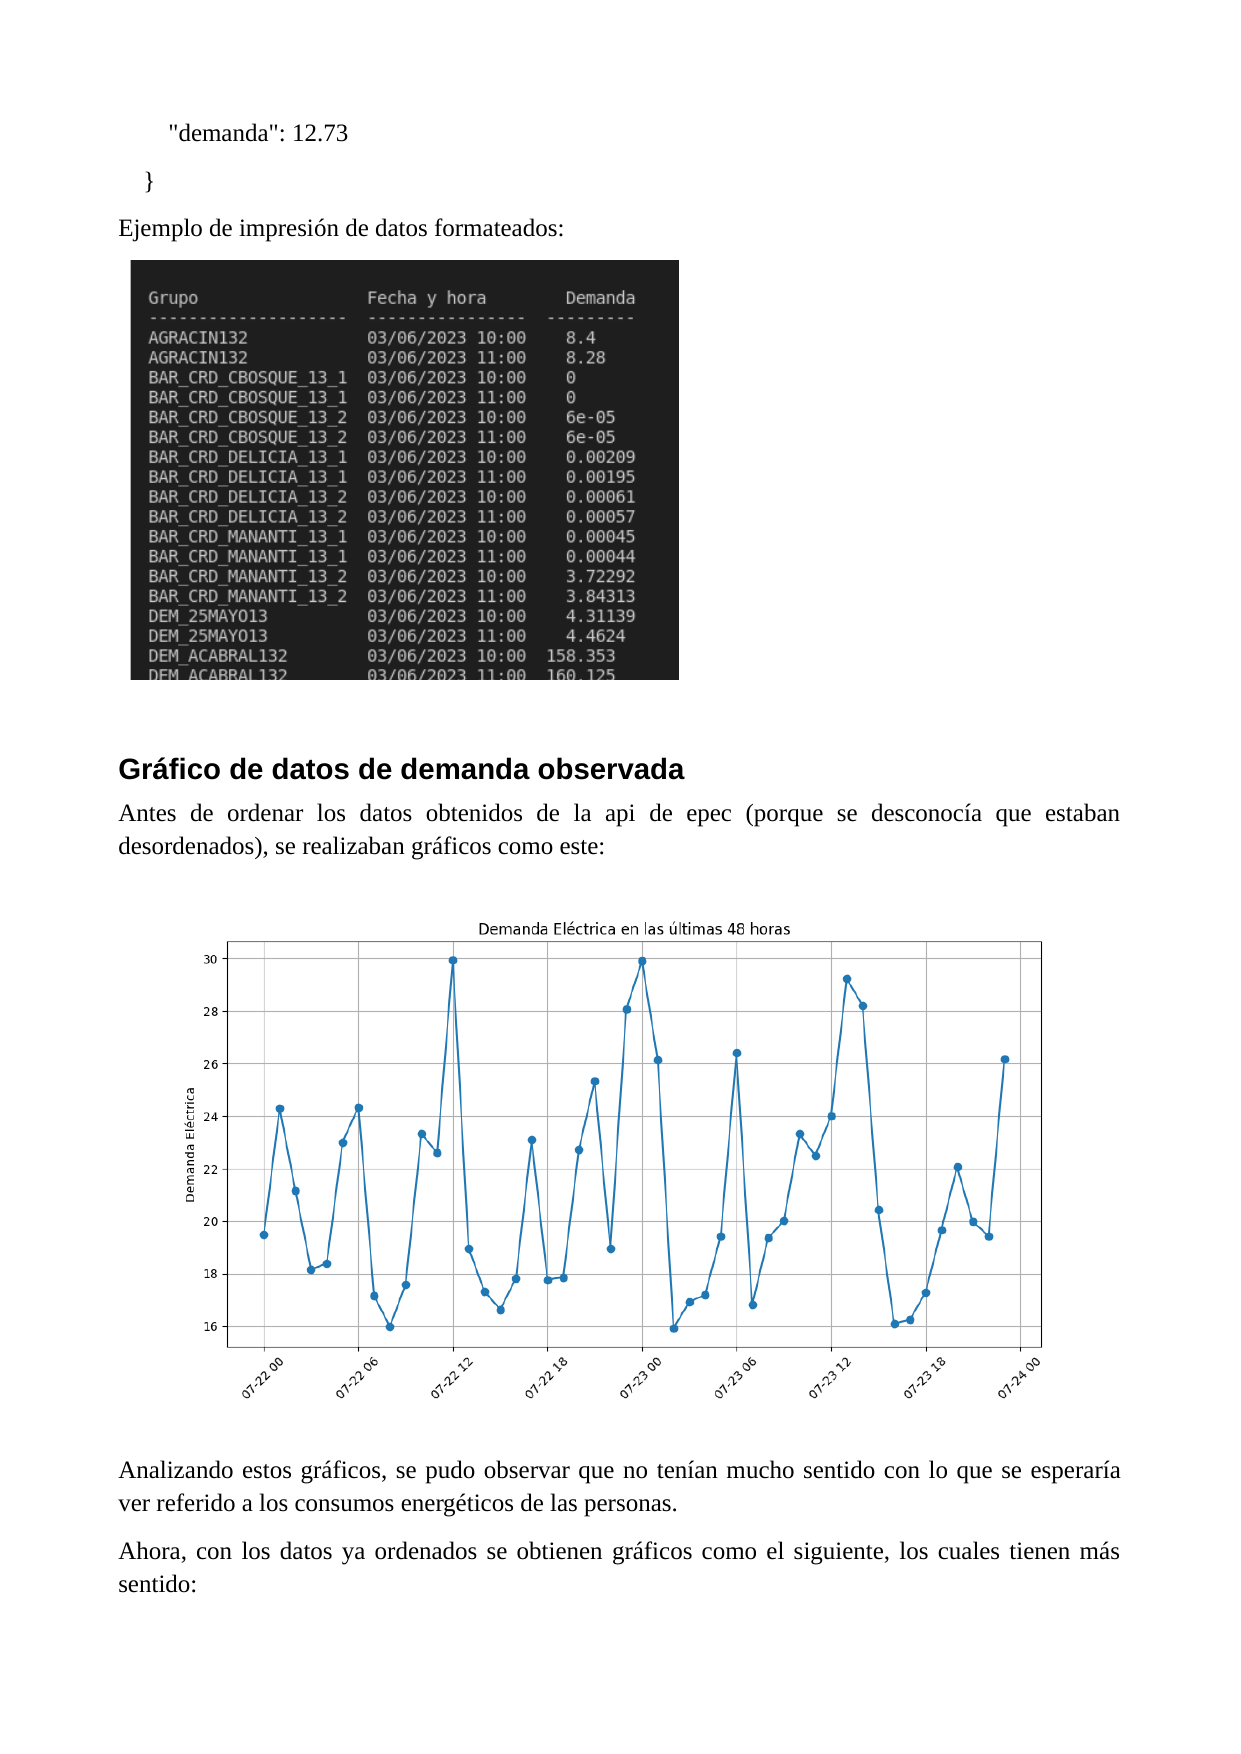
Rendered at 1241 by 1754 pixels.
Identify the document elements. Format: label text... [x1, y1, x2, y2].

text Ahora, con los datos ya ordenados se obtienen gráficos como el siguiente, los cuales tienen más sentido: [118, 1536, 1122, 1598]
text } [118, 166, 1122, 194]
text Ejemplo de impresión de datos formateados: [118, 213, 1122, 242]
text "demanda": 12.73 [118, 118, 1122, 147]
subtitle Gráfico de datos de demanda observada [118, 752, 1122, 785]
text Analizando estos gráficos, se pudo observar que no tenían mucho sentido con lo que se esperaría ver referido a los consumos energéticos de las personas. [118, 1455, 1122, 1517]
picture [130, 260, 161, 436]
picture [95, 878, 1146, 1404]
text Antes de ordenar los datos obtenidos de la api de epec (porque se desconocía que estaban desordenados), se realizaban gráficos como este: [118, 798, 1122, 859]
